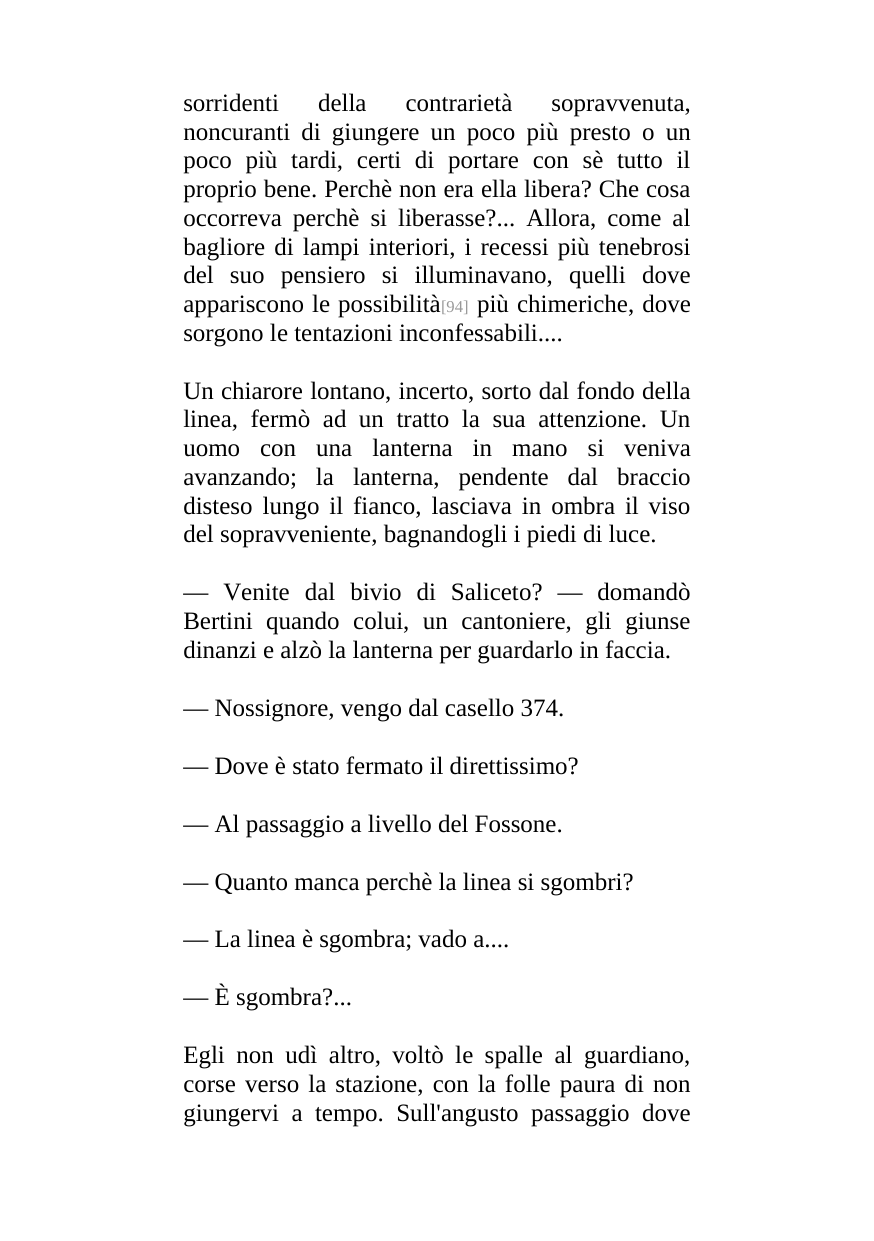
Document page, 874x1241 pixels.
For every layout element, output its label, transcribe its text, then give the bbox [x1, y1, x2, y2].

text — Dove è stato fermato il direttissimo? [183, 751, 691, 779]
text — La linea è sgombra; vado a.... [183, 924, 691, 953]
text — Al passaggio a livello del Fossone. [183, 809, 691, 837]
text — È sgombra?... [183, 982, 691, 1011]
text Un chiarore lontano, incerto, sorto dal fondo della linea, fermò ad un tratto la sua attenzione. Un uomo con una lanterna in mano si veniva avanzando; la lanterna, pendente dal braccio disteso lungo il fianco, lasciava in ombra il viso del sopravveniente, bagnandogli i piedi di luce. [183, 376, 691, 548]
text Egli non udì altro, voltò le spalle al guardiano, corse verso la stazione, con la folle paura di non giungervi a tempo. Sull'angusto passaggio dove [183, 1040, 691, 1127]
text sorridenti della contrarietà sopravvenuta, noncuranti di giungere un poco più presto o un poco più tardi, certi di portare con sè tutto il proprio bene. Perchè non era ella libera? Che cosa occorreva perchè si liberasse?... Allora, come al bagliore di lampi interiori, i recessi più tenebrosi del suo pensiero si illuminavano, quelli dove appariscono le possibilità[94] più chimeriche, dove sorgono le tentazioni inconfessabili.... [183, 88, 691, 347]
text — Quanto manca perchè la linea si sgombri? [183, 867, 691, 895]
text — Venite dal bivio di Saliceto? — domandò Bertini quando colui, un cantoniere, gli giunse dinanzi e alzò la lanterna per guardarlo in faccia. [183, 577, 691, 664]
text — Nossignore, vengo dal casello 374. [183, 693, 691, 722]
